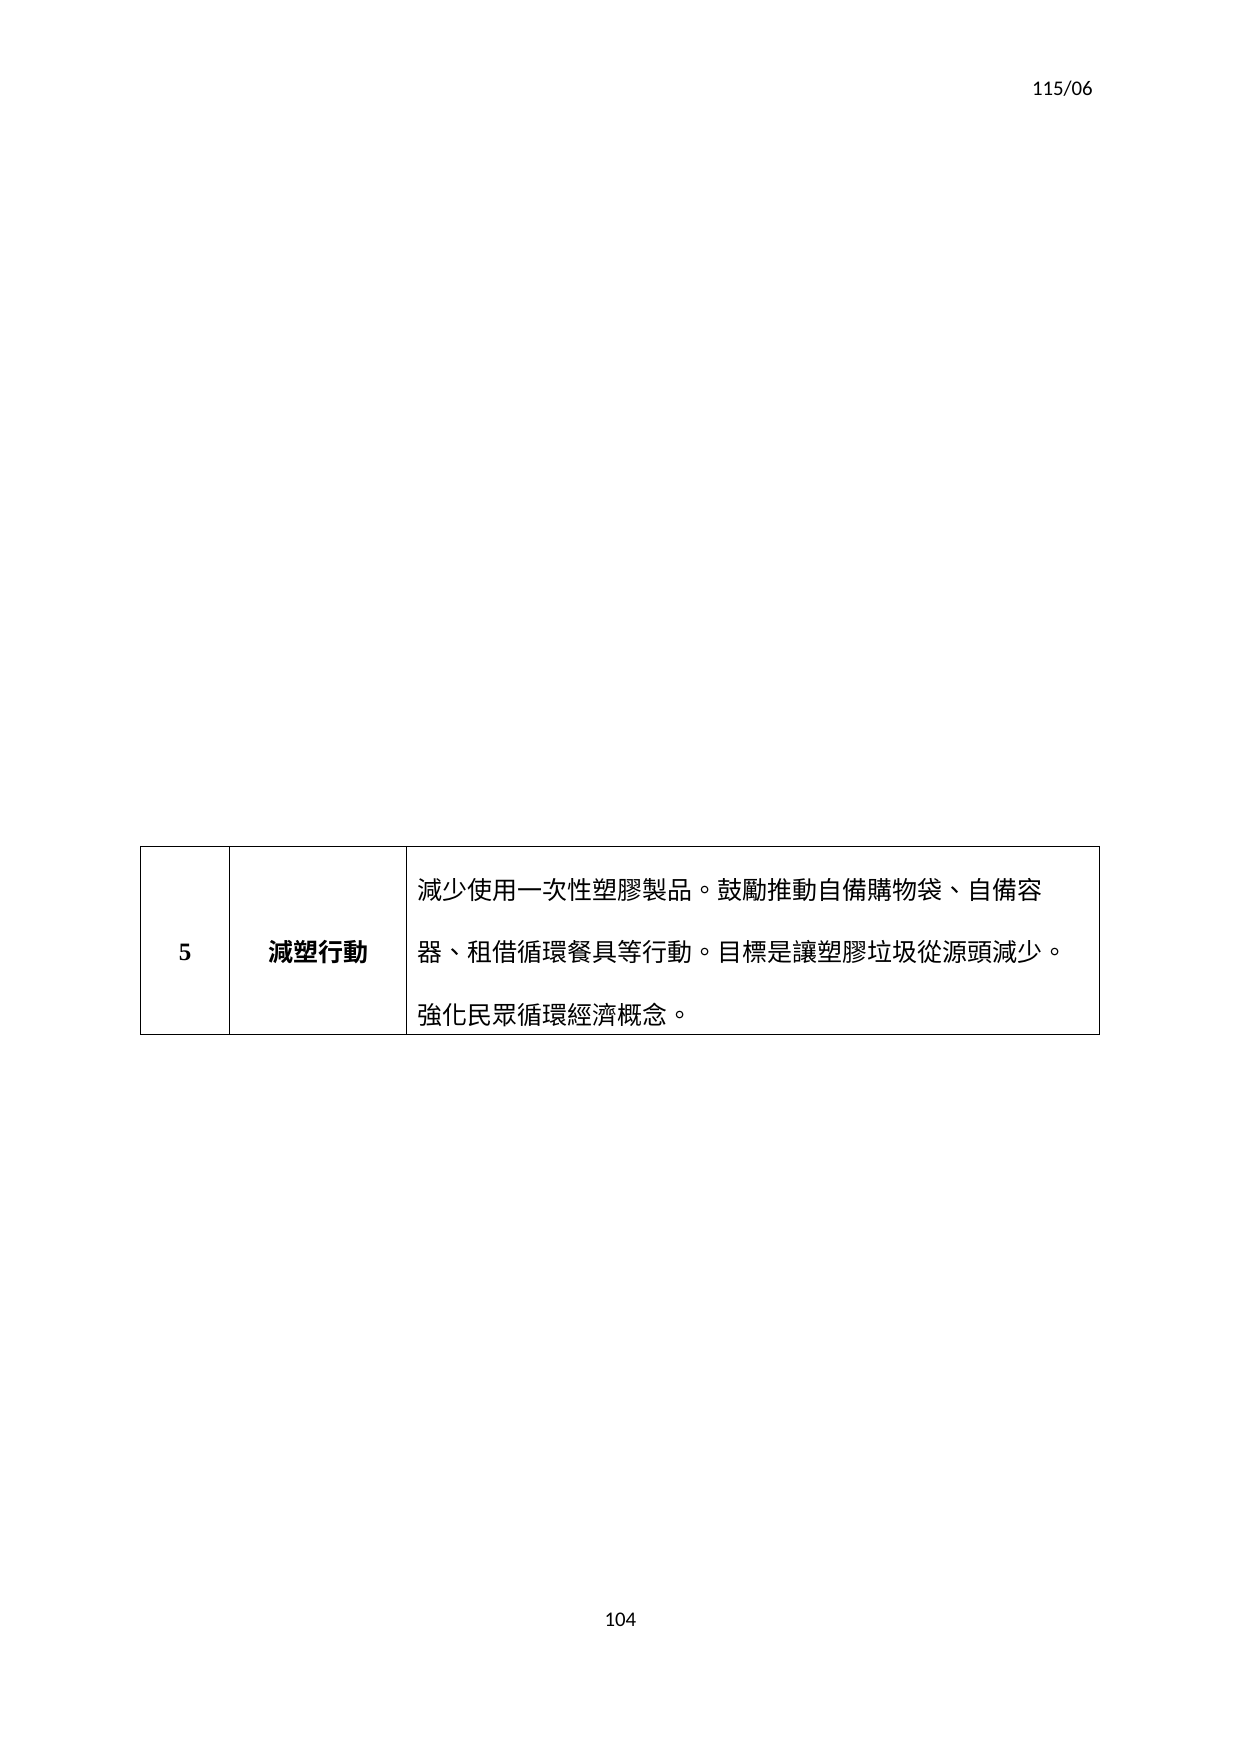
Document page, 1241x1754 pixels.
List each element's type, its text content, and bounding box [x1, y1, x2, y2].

table_cell 5 [141, 847, 229, 1034]
table_cell 減塑行動 [230, 847, 406, 1034]
table_cell 減少使用一次性塑膠製品。鼓勵推動自備購物袋、自備容器、租借循環餐具等行動。目標是讓塑膠垃圾從源頭減少。強化民眾循環經濟概念。 [407, 847, 1099, 1034]
